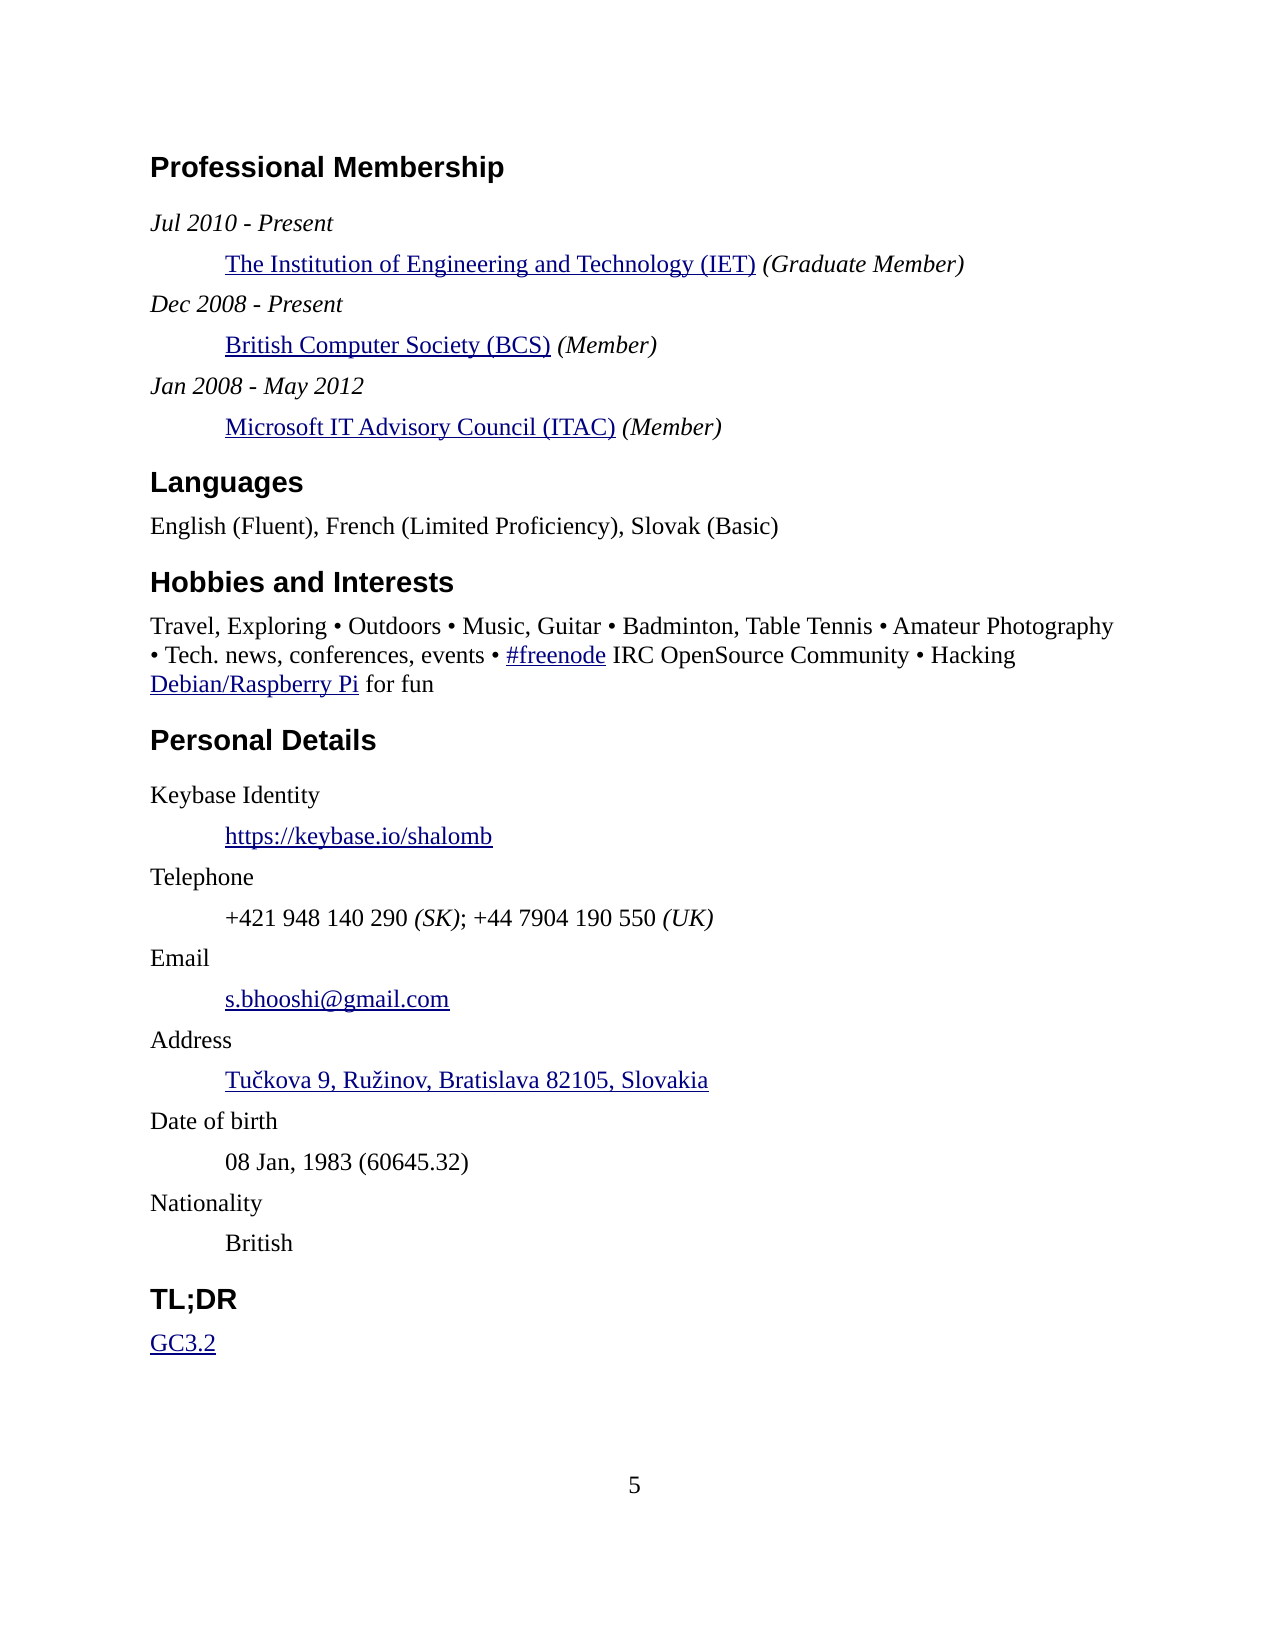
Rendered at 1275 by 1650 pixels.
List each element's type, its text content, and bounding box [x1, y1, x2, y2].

text Telephone [150, 862, 1125, 891]
text Keybase Identity [150, 781, 1125, 809]
text Travel, Exploring • Outdoors • Music, Guitar • Badminton, Table Tennis • Amateur Photography • Tech. news, conferences, events • #freenode IRC OpenSource Community • Hacking Debian/Raspberry Pi for fun [150, 611, 1125, 697]
subtitle Personal Details [150, 722, 1125, 756]
text English (Fluent), French (Limited Proficiency), Slovak (Basic) [150, 511, 1125, 540]
text https://keybase.io/shalomb [225, 821, 1125, 850]
text Nationality [150, 1188, 1125, 1217]
text s.bhooshi@gmail.com [225, 984, 1125, 1013]
text Address [150, 1025, 1125, 1054]
text Microsoft IT Advisory Council (ITAC) (Member) [225, 412, 1125, 440]
text Date of birth [150, 1106, 1125, 1135]
subtitle TL;DR [150, 1282, 1125, 1316]
text Email [150, 943, 1125, 972]
text Tučkova 9, Ružinov, Bratislava 82105, Slovakia [225, 1066, 1125, 1094]
text 08 Jan, 1983 (60645.32) [225, 1147, 1125, 1176]
text Dec 2008 - Present [150, 289, 1125, 318]
text British Computer Society (BCS) (Member) [225, 330, 1125, 359]
subtitle Languages [150, 465, 1125, 499]
text +421 948 140 290 (SK); +44 7904 190 550 (UK) [225, 903, 1125, 931]
subtitle Professional Membership [150, 150, 1125, 183]
text Jan 2008 - May 2012 [150, 371, 1125, 400]
text British [225, 1228, 1125, 1257]
text Jul 2010 - Present [150, 208, 1125, 237]
text GC3.2 [150, 1328, 1125, 1357]
text The Institution of Engineering and Technology (IET) (Graduate Member) [225, 249, 1125, 277]
subtitle Hobbies and Interests [150, 565, 1125, 599]
